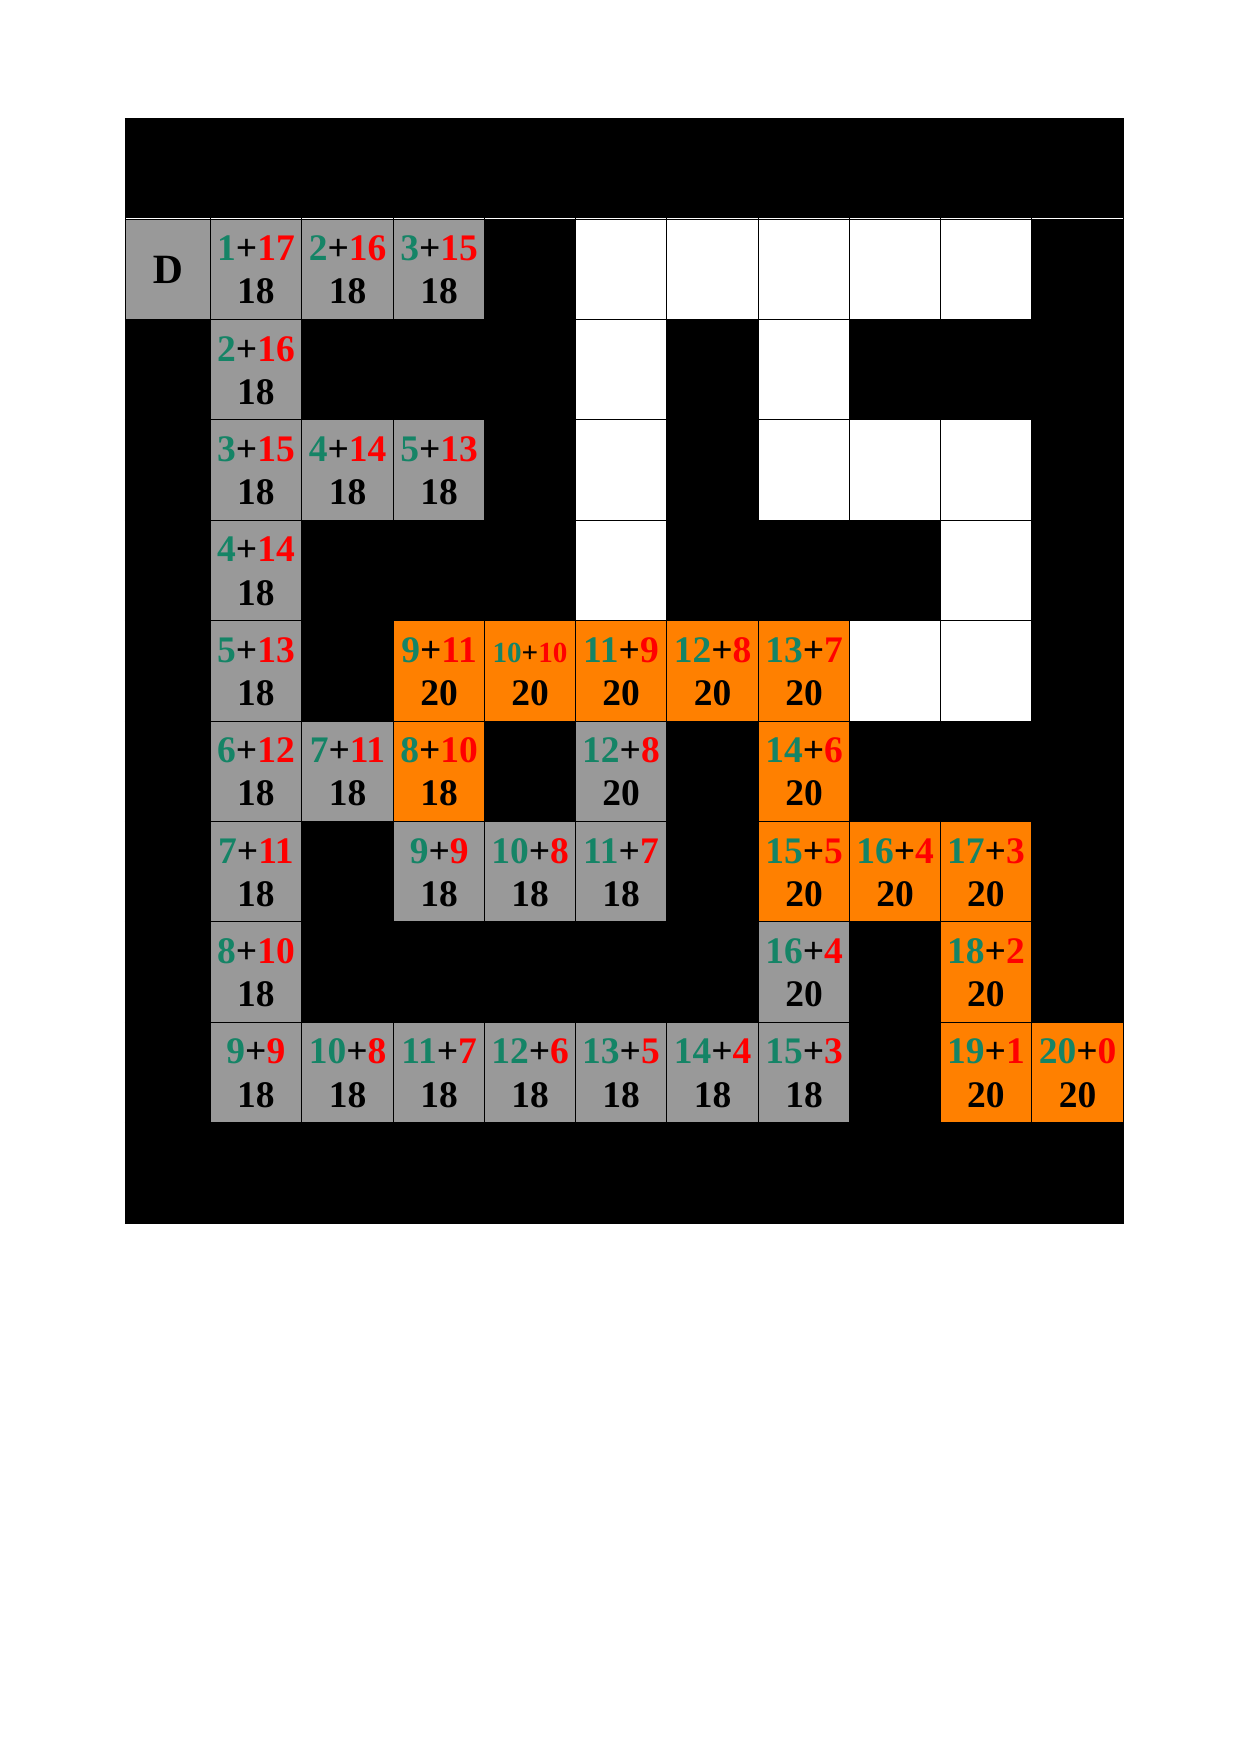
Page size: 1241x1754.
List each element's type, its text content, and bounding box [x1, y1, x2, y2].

table_cell [941, 722, 1031, 821]
table_header [126, 119, 210, 218]
table_cell [1032, 521, 1123, 620]
table_header [1032, 119, 1123, 218]
table_cell [302, 621, 393, 721]
table_cell [850, 1023, 940, 1122]
table_cell [302, 922, 393, 1022]
table_cell [759, 320, 849, 419]
table_cell 12+8 20 [576, 722, 666, 821]
table_cell [941, 220, 1031, 319]
table_cell 10+10 20 [485, 621, 575, 721]
table_cell [667, 922, 758, 1022]
table_cell 14+6 20 [759, 722, 849, 821]
table_header [576, 119, 666, 218]
table_cell [850, 1123, 940, 1223]
table_cell [126, 621, 210, 721]
table_cell 7+11 18 [211, 822, 301, 921]
table_cell 2+16 18 [211, 320, 301, 419]
table_cell [302, 320, 393, 419]
table_cell [485, 420, 575, 520]
table_cell [394, 320, 484, 419]
table_cell 12+6 18 [485, 1023, 575, 1122]
table_cell D [126, 220, 210, 319]
table_cell 1+17 18 [211, 220, 301, 319]
table_cell 13+7 20 [759, 621, 849, 721]
table_cell [302, 521, 393, 620]
table_cell 17+3 20 [941, 822, 1031, 921]
table_cell [126, 1023, 210, 1122]
table_header [394, 119, 484, 218]
table_cell [850, 320, 940, 419]
table_cell [485, 220, 575, 319]
table_cell [126, 722, 210, 821]
table_cell [576, 1123, 666, 1223]
table_cell [759, 1123, 849, 1223]
table_cell 9+9 18 [394, 822, 484, 921]
table_header [667, 119, 758, 218]
table_cell 3+15 18 [394, 220, 484, 319]
table_cell [667, 1123, 758, 1223]
table_cell [485, 922, 575, 1022]
table_cell 5+13 18 [211, 621, 301, 721]
table_header [485, 119, 575, 218]
table_cell [302, 1123, 393, 1223]
table_cell [667, 320, 758, 419]
table_header [211, 119, 301, 218]
table_cell [850, 922, 940, 1022]
table_cell [941, 320, 1031, 419]
table_cell [941, 1123, 1031, 1223]
table_cell [941, 621, 1031, 721]
table_cell 11+7 18 [394, 1023, 484, 1122]
table_cell [126, 320, 210, 419]
table_cell [576, 922, 666, 1022]
table_cell 14+4 18 [667, 1023, 758, 1122]
table_cell 18+2 20 [941, 922, 1031, 1022]
table_cell 7+11 18 [302, 722, 393, 821]
table_cell [759, 220, 849, 319]
table_cell [126, 1123, 210, 1223]
table_header [302, 119, 393, 218]
table_header [759, 119, 849, 218]
table_cell 9+9 18 [211, 1023, 301, 1122]
table_cell [759, 521, 849, 620]
table_cell 6+12 18 [211, 722, 301, 821]
table_cell [759, 420, 849, 520]
table_cell [667, 722, 758, 821]
table_cell [576, 320, 666, 419]
table_cell [485, 320, 575, 419]
table_cell [667, 420, 758, 520]
table_cell [667, 220, 758, 319]
table_cell [850, 521, 940, 620]
table_header [941, 119, 1031, 218]
table_cell [126, 420, 210, 520]
table_cell 11+9 20 [576, 621, 666, 721]
table_cell [485, 1123, 575, 1223]
table_cell 5+13 18 [394, 420, 484, 520]
table_cell [1032, 621, 1123, 721]
table_cell 13+5 18 [576, 1023, 666, 1122]
table_cell [394, 1123, 484, 1223]
table_cell 15+3 18 [759, 1023, 849, 1122]
table_cell [850, 220, 940, 319]
table_cell 9+11 20 [394, 621, 484, 721]
table_cell [485, 722, 575, 821]
table_cell [1032, 220, 1123, 319]
table_cell [1032, 722, 1123, 821]
table_cell 10+8 18 [485, 822, 575, 921]
table_cell 8+10 18 [211, 922, 301, 1022]
table_cell [850, 722, 940, 821]
table_cell 16+4 20 [759, 922, 849, 1022]
table_cell [1032, 922, 1123, 1022]
table_cell [211, 1123, 301, 1223]
table_cell 20+0 20 [1032, 1023, 1123, 1122]
table_cell 12+8 20 [667, 621, 758, 721]
table_cell 19+1 20 [941, 1023, 1031, 1122]
table_cell [576, 521, 666, 620]
table_cell [941, 420, 1031, 520]
table_cell 15+5 20 [759, 822, 849, 921]
table_cell [850, 621, 940, 721]
table_cell 8+10 18 [394, 722, 484, 821]
table_cell [941, 521, 1031, 620]
table_cell [576, 220, 666, 319]
table_cell [1032, 1123, 1123, 1223]
table_cell [126, 822, 210, 921]
table_cell [576, 420, 666, 520]
table_cell 10+8 18 [302, 1023, 393, 1122]
table_cell [1032, 822, 1123, 921]
table_cell 4+14 18 [302, 420, 393, 520]
table_cell [667, 822, 758, 921]
table_cell 2+16 18 [302, 220, 393, 319]
table_cell [394, 521, 484, 620]
table_cell [302, 822, 393, 921]
table_cell [850, 420, 940, 520]
table_cell 3+15 18 [211, 420, 301, 520]
table_cell 4+14 18 [211, 521, 301, 620]
table_cell [126, 922, 210, 1022]
table_cell [485, 521, 575, 620]
table_cell [1032, 320, 1123, 419]
table_cell 11+7 18 [576, 822, 666, 921]
table_cell [1032, 420, 1123, 520]
table_cell [394, 922, 484, 1022]
table_cell [126, 521, 210, 620]
table_header [850, 119, 940, 218]
table_cell 16+4 20 [850, 822, 940, 921]
table_cell [667, 521, 758, 620]
